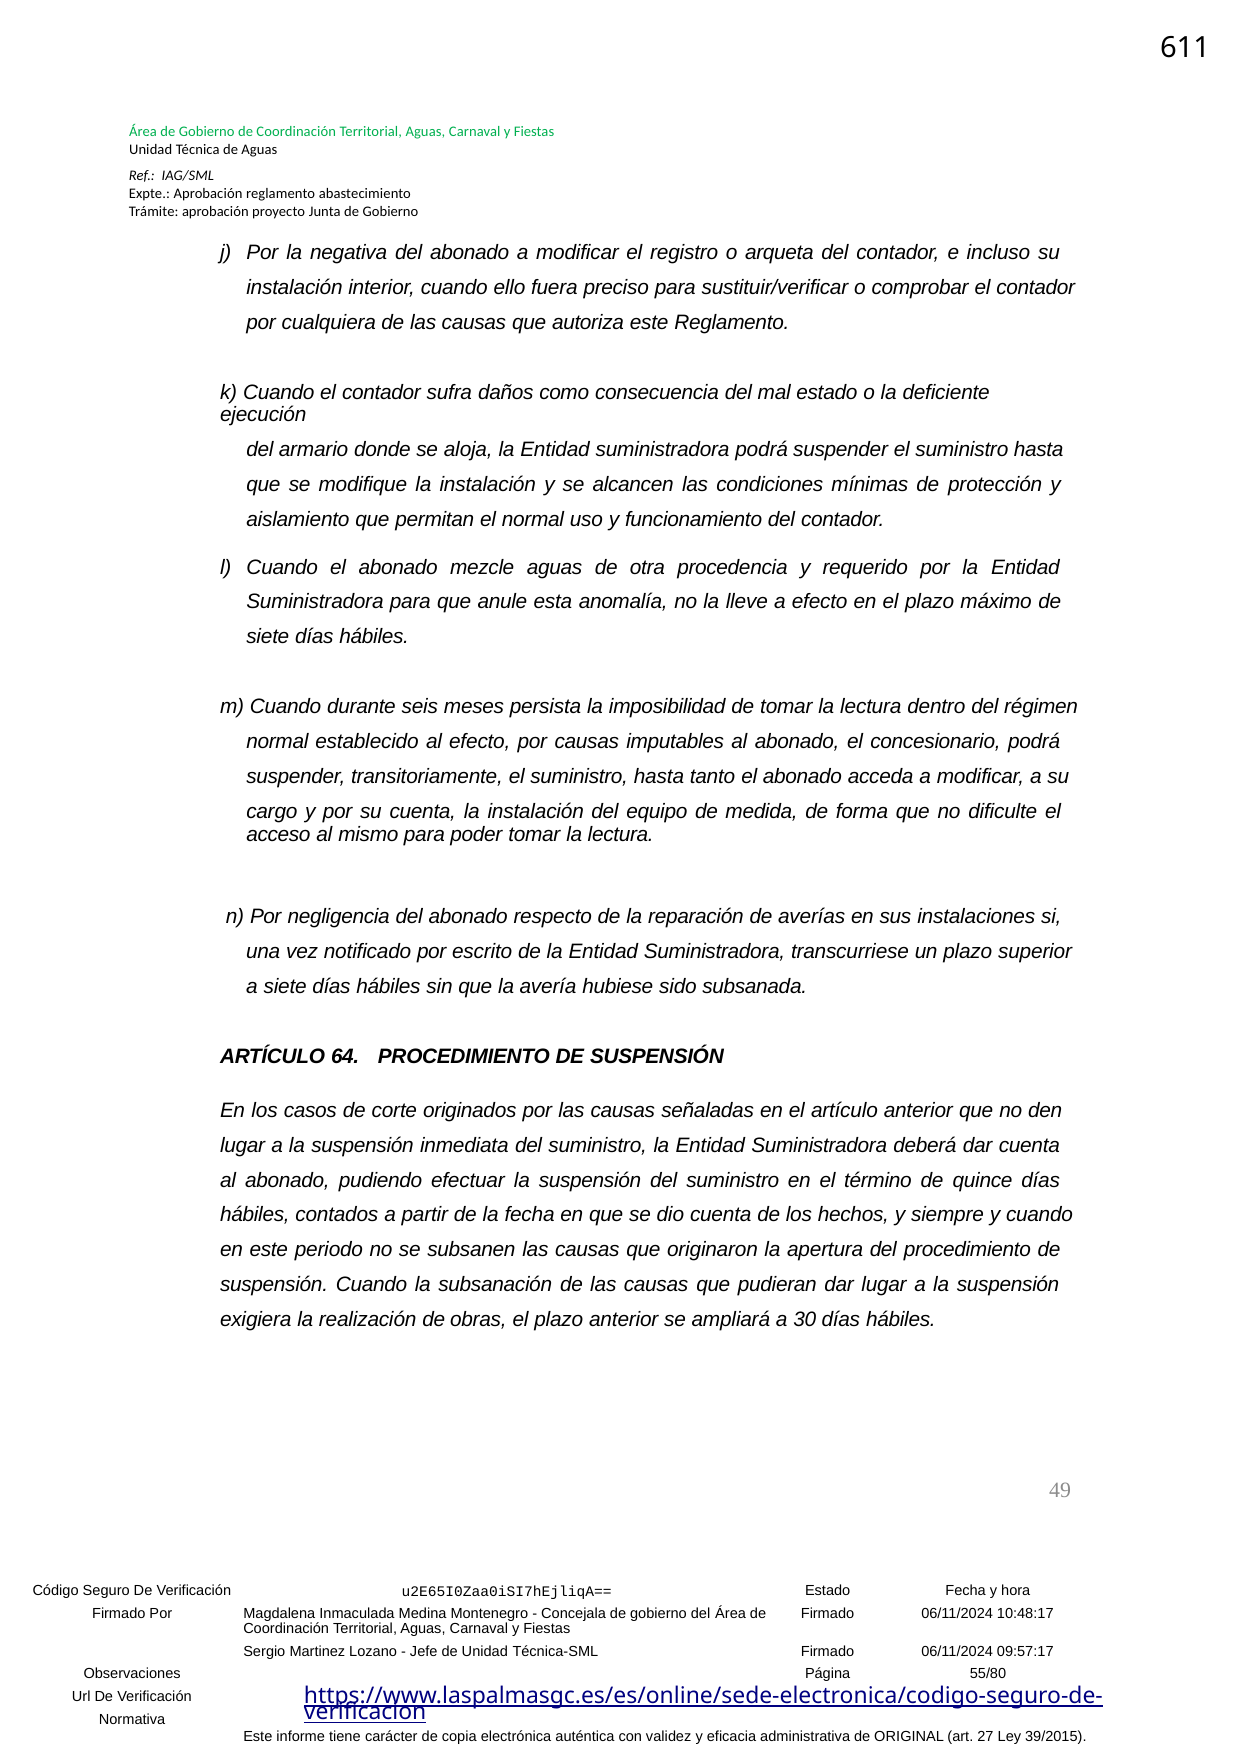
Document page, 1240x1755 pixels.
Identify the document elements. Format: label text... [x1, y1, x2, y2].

text Página [805, 1666, 876, 1682]
text Unidad Técnica de Aguas [129, 140, 581, 158]
text suspender, transitoriamente, el suministro, hasta tanto el abonado acceda a modificar, a su [246, 766, 1081, 788]
text ARTÍCULO 64. PROCEDIMIENTO DE SUSPENSIÓN [220, 1046, 746, 1068]
text exigiera la realización de obras, el plazo anterior se ampliará a 30 días hábiles. [220, 1308, 1081, 1331]
text Firmado [801, 1643, 876, 1659]
text Coordinación Territorial, Aguas, Carnaval y Fiestas [243, 1622, 791, 1636]
text una vez notificado por escrito de la Entidad Suministradora, transcurriese un plazo superior [246, 941, 1081, 963]
text normal establecido al efecto, por causas imputables al abonado, el concesionario, podrá [246, 731, 1081, 753]
text aislamiento que permitan el normal uso y funcionamiento del contador. [246, 508, 1081, 531]
text Fecha y hora [945, 1583, 1052, 1599]
text 55/80 [969, 1666, 1077, 1682]
text 4 [1049, 1478, 1060, 1492]
text suspensión. Cuando la subsanación de las causas que pudieran dar lugar a la suspensión [220, 1273, 1081, 1296]
text en este periodo no se subsanen las causas que originaron la apertura del procedimiento de [220, 1239, 1081, 1261]
text Firmado [801, 1606, 876, 1622]
text Estado [805, 1583, 872, 1599]
text 06/11/2024 09:57:17 [921, 1643, 1077, 1659]
text https://www.laspalmasgc.es/es/online/sede-electronica/codigo-seguro-de-verificacion [304, 1690, 1113, 1723]
text 611 [1160, 31, 1233, 64]
text a siete días hábiles sin que la avería hubiese sido subsanada. [246, 976, 1081, 998]
text 06/11/2024 10:48:17 [921, 1606, 1077, 1622]
text 9 [1060, 1478, 1096, 1502]
text Observaciones [83, 1666, 214, 1682]
text por cualquiera de las causas que autoriza este Reglamento. [246, 311, 1081, 334]
text Ref.: IAG/SML [129, 165, 446, 183]
text Firmado Por [92, 1606, 243, 1622]
text Url De Verificación [72, 1689, 214, 1705]
text cargo y por su cuenta, la instalación del equipo de medida, de forma que no dificulte el [246, 800, 1081, 823]
text Magdalena Inmaculada Medina Montenegro - Concejala de gobierno del Área de [243, 1606, 791, 1622]
text hábiles, contados a partir de la fecha en que se dio cuenta de los hechos, y siempre y cuando [220, 1204, 1081, 1226]
text del armario donde se aloja, la Entidad suministradora podrá suspender el suministro hasta [246, 438, 1081, 461]
text l) Cuando el abonado mezcle aguas de otra procedencia y requerido por la Entidad [220, 556, 1081, 579]
text acceso al mismo para poder tomar la lectura. [246, 823, 1081, 846]
text Sergio Martinez Lozano - Jefe de Unidad Técnica-SML [243, 1643, 623, 1659]
text k) Cuando el contador sufra daños como consecuencia del mal estado o la deficiente ejecución [220, 381, 1081, 426]
text Este informe tiene carácter de copia electrónica auténtica con validez y eficacia administrativa de ORIGINAL (art. 27 Ley 39/2015). [243, 1728, 1113, 1744]
text que se modifique la instalación y se alcancen las condiciones mínimas de protección y [246, 473, 1081, 496]
text Expte.: Aprobación reglamento abastecimiento [129, 183, 446, 202]
text j) Por la negativa del abonado a modificar el registro o arqueta del contador, e incluso su [220, 241, 1081, 264]
text Suministradora para que anule esta anomalía, no la lleve a efecto en el plazo máximo de [246, 591, 1081, 613]
text Normativa [99, 1712, 214, 1728]
text Código Seguro De Verificación [32, 1583, 257, 1599]
text instalación interior, cuando ello fuera preciso para sustituir/verificar o comprobar el contador [246, 276, 1081, 299]
text Trámite: aprobación proyecto Junta de Gobierno [129, 202, 446, 219]
text m) Cuando durante seis meses persista la imposibilidad de tomar la lectura dentro del régimen [220, 696, 1081, 718]
text n) Por negligencia del abonado respecto de la reparación de averías en sus instalaciones si, [226, 906, 1081, 928]
text siete días hábiles. [246, 626, 1081, 648]
text 4 [1049, 1494, 1060, 1502]
text u2E65I0Zaa0iSI7hEjliqA== [401, 1584, 636, 1600]
text lugar a la suspensión inmediata del suministro, la Entidad Suministradora deberá dar cuenta [220, 1134, 1081, 1157]
text Área de Gobierno de Coordinación Territorial, Aguas, Carnaval y Fiestas [129, 122, 581, 140]
text al abonado, pudiendo efectuar la suspensión del suministro en el término de quince días [220, 1169, 1081, 1192]
text En los casos de corte originados por las causas señaladas en el artículo anterior que no den [220, 1099, 1081, 1122]
